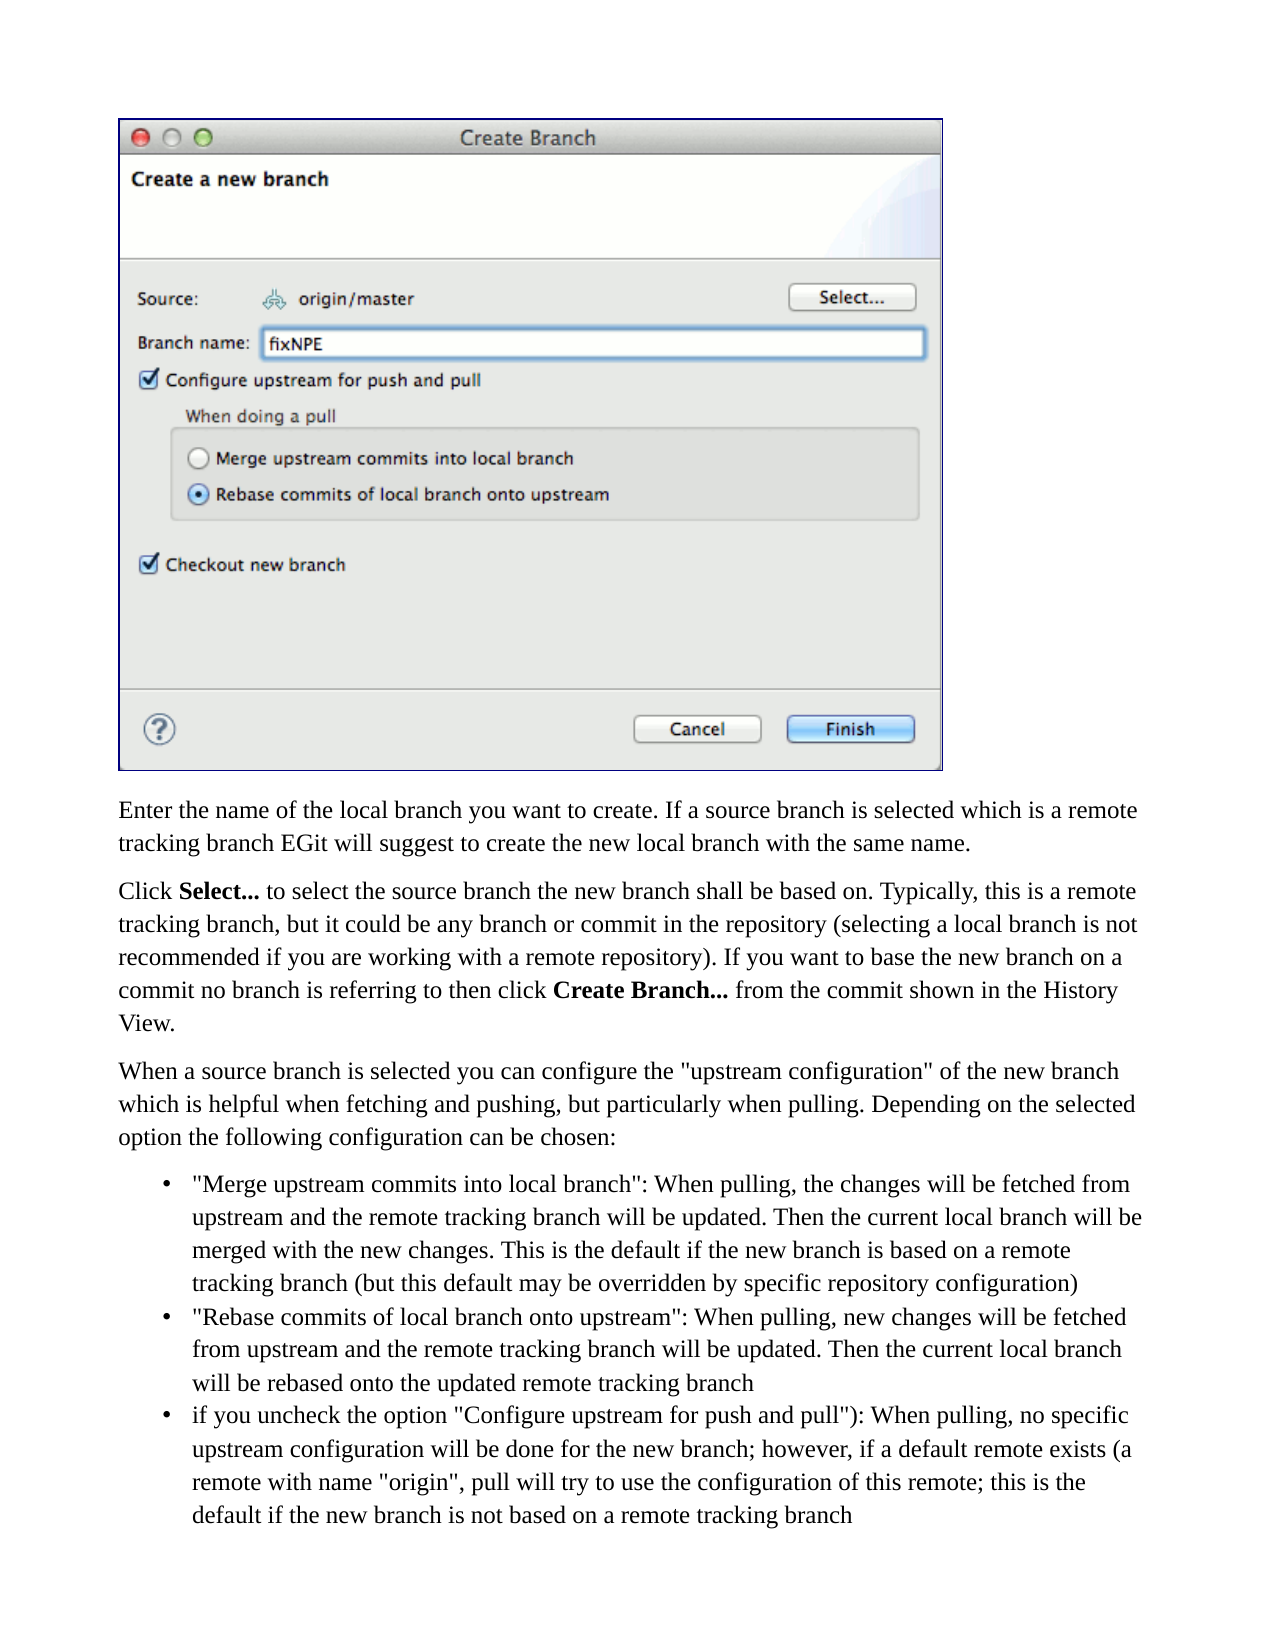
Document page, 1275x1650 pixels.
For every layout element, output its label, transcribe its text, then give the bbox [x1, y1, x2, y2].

text When a source branch is selected you can configure the "upstream configuration" of the new branch which is helpful when fetching and pushing, but particularly when pulling. Depending on the selected option the following configuration can be chosen: [118, 1056, 1157, 1151]
list if you uncheck the option "Configure upstream for push and pull"): When pulling, no specific upstream configuration will be done for the new branch; however, if a default remote exists (a remote with name "origin", pull will try to use the configuration of this remote; this is the default if the new branch is not based on a remote tracking branch [162, 1401, 1157, 1528]
list "Rebase commits of local branch onto upstream": When pulling, new changes will be fetched from upstream and the remote tracking branch will be updated. Then the current local branch will be rebased onto the updated remote tracking branch [162, 1302, 1157, 1396]
text Click Select... to select the source branch the new branch shall be based on. Typically, this is a remote tracking branch, but it could be any branch or commit in the repository (selecting a local branch is not recommended if you are working with a remote repository). If you want to base the new branch on a commit no branch is referring to then click Create Branch... from the commit shown in the History View. [118, 876, 1157, 1037]
text Enter the name of the local branch you want to create. If a source branch is selected which is a remote tracking branch EGit will suggest to create the new local branch with the same name. [118, 796, 1157, 857]
list "Merge upstream commits into local branch": When pulling, the changes will be fetched from upstream and the remote tracking branch will be updated. Then the current local branch will be merged with the new changes. This is the default if the new branch is based on a remote tracking branch (but this default may be overridden by specific repository configuration) [162, 1169, 1157, 1297]
picture [120, 120, 942, 770]
